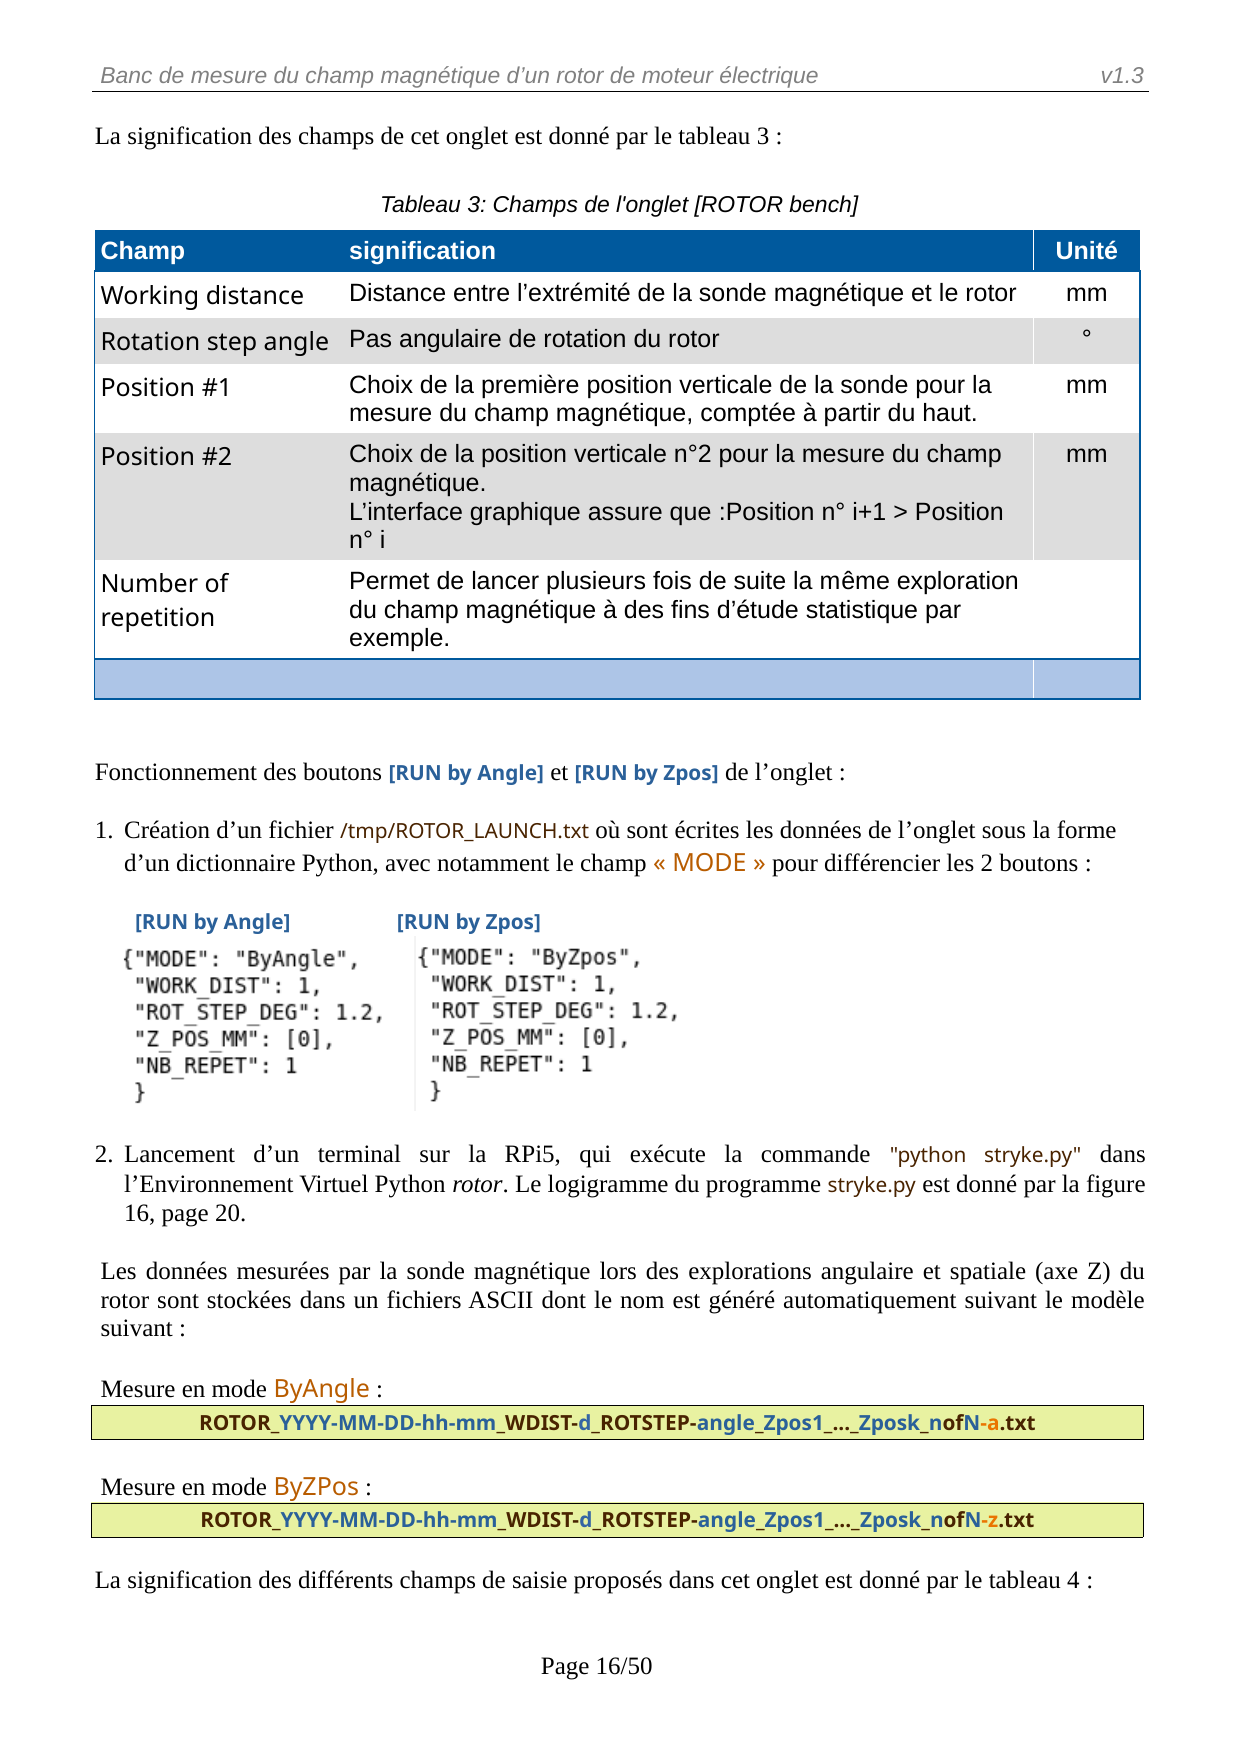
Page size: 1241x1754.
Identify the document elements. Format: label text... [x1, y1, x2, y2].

table_cell [1034, 560, 1139, 658]
table_header signification [343, 230, 1033, 270]
picture [123, 940, 396, 1111]
text La signification des champs de cet onglet est donné par le tableau 3 : [94, 121, 1146, 149]
table_cell [95, 660, 343, 698]
table_cell Rotation step angle [95, 318, 343, 364]
text La signification des différents champs de saisie proposés dans cet onglet est donné par le tableau 4 : [94, 1566, 1146, 1594]
table_cell Position #1 [95, 364, 343, 433]
text Tableau 3: Champs de l'onglet [ROTOR bench] [94, 191, 1146, 217]
text Les données mesurées par la sonde magnétique lors des explorations angulaire et spatiale (axe Z) du rotor sont stockées dans un fichiers ASCII dont le nom est généré automatiquement suivant le modèle suivant : [100, 1256, 1146, 1342]
list Création d’un fichier /tmp/ROTOR_LAUNCH.txt où sont écrites les données de l’onglet sous la forme d’un dictionnaire Python, avec notamment le champ « MODE » pour différencier les 2 boutons : [94, 815, 1146, 907]
text ROTOR_YYYY-MM-DD-hh-mm_WDIST-d_ROTSTEP-angle_Zpos1_..._Zposk_nofN-a.txt [92, 1406, 1143, 1439]
table_cell mm [1034, 433, 1139, 560]
table_cell Choix de la première position verticale de la sonde pour la mesure du champ magnétique, comptée à partir du haut. [343, 364, 1033, 433]
text Mesure en mode ByAngle : [100, 1371, 1146, 1405]
table_cell Position #2 [95, 433, 343, 560]
table_cell Permet de lancer plusieurs fois de suite la même exploration du champ magnétique à des fins d’étude statistique par exemple. [343, 560, 1033, 658]
text ROTOR_YYYY-MM-DD-hh-mm_WDIST-d_ROTSTEP-angle_Zpos1_..._Zposk_nofN-z.txt [92, 1504, 1143, 1537]
table_header Unité [1034, 230, 1140, 270]
text Mesure en mode ByZPos : [100, 1468, 1146, 1502]
list [RUN by Angle] [RUN by Zpos] [94, 907, 1146, 936]
table_cell Working distance [95, 272, 343, 318]
table_cell [343, 660, 1033, 698]
picture [414, 936, 702, 1111]
table_cell Choix de la position verticale n°2 pour la mesure du champ magnétique. L’interface graphique assure que :Position n° i+1 > Position n° i [343, 433, 1033, 560]
table_cell [1034, 660, 1139, 698]
text Fonctionnement des boutons [RUN by Angle] et [RUN by Zpos] de l’onglet : [94, 757, 1146, 786]
table_cell mm [1034, 364, 1139, 433]
table_cell ° [1034, 318, 1139, 364]
table_header Champ [95, 230, 343, 270]
table_cell Distance entre l’extrémité de la sonde magnétique et le rotor [343, 272, 1033, 318]
table_cell Number of repetition [95, 560, 343, 658]
table_cell mm [1034, 272, 1139, 318]
list Lancement d’un terminal sur la RPi5, qui exécute la commande "python stryke.py" dans l’Environnement Virtuel Python rotor. Le logigramme du programme stryke.py est donné par la figure 16, page 20. [94, 1139, 1146, 1227]
table_cell Pas angulaire de rotation du rotor [343, 318, 1033, 364]
